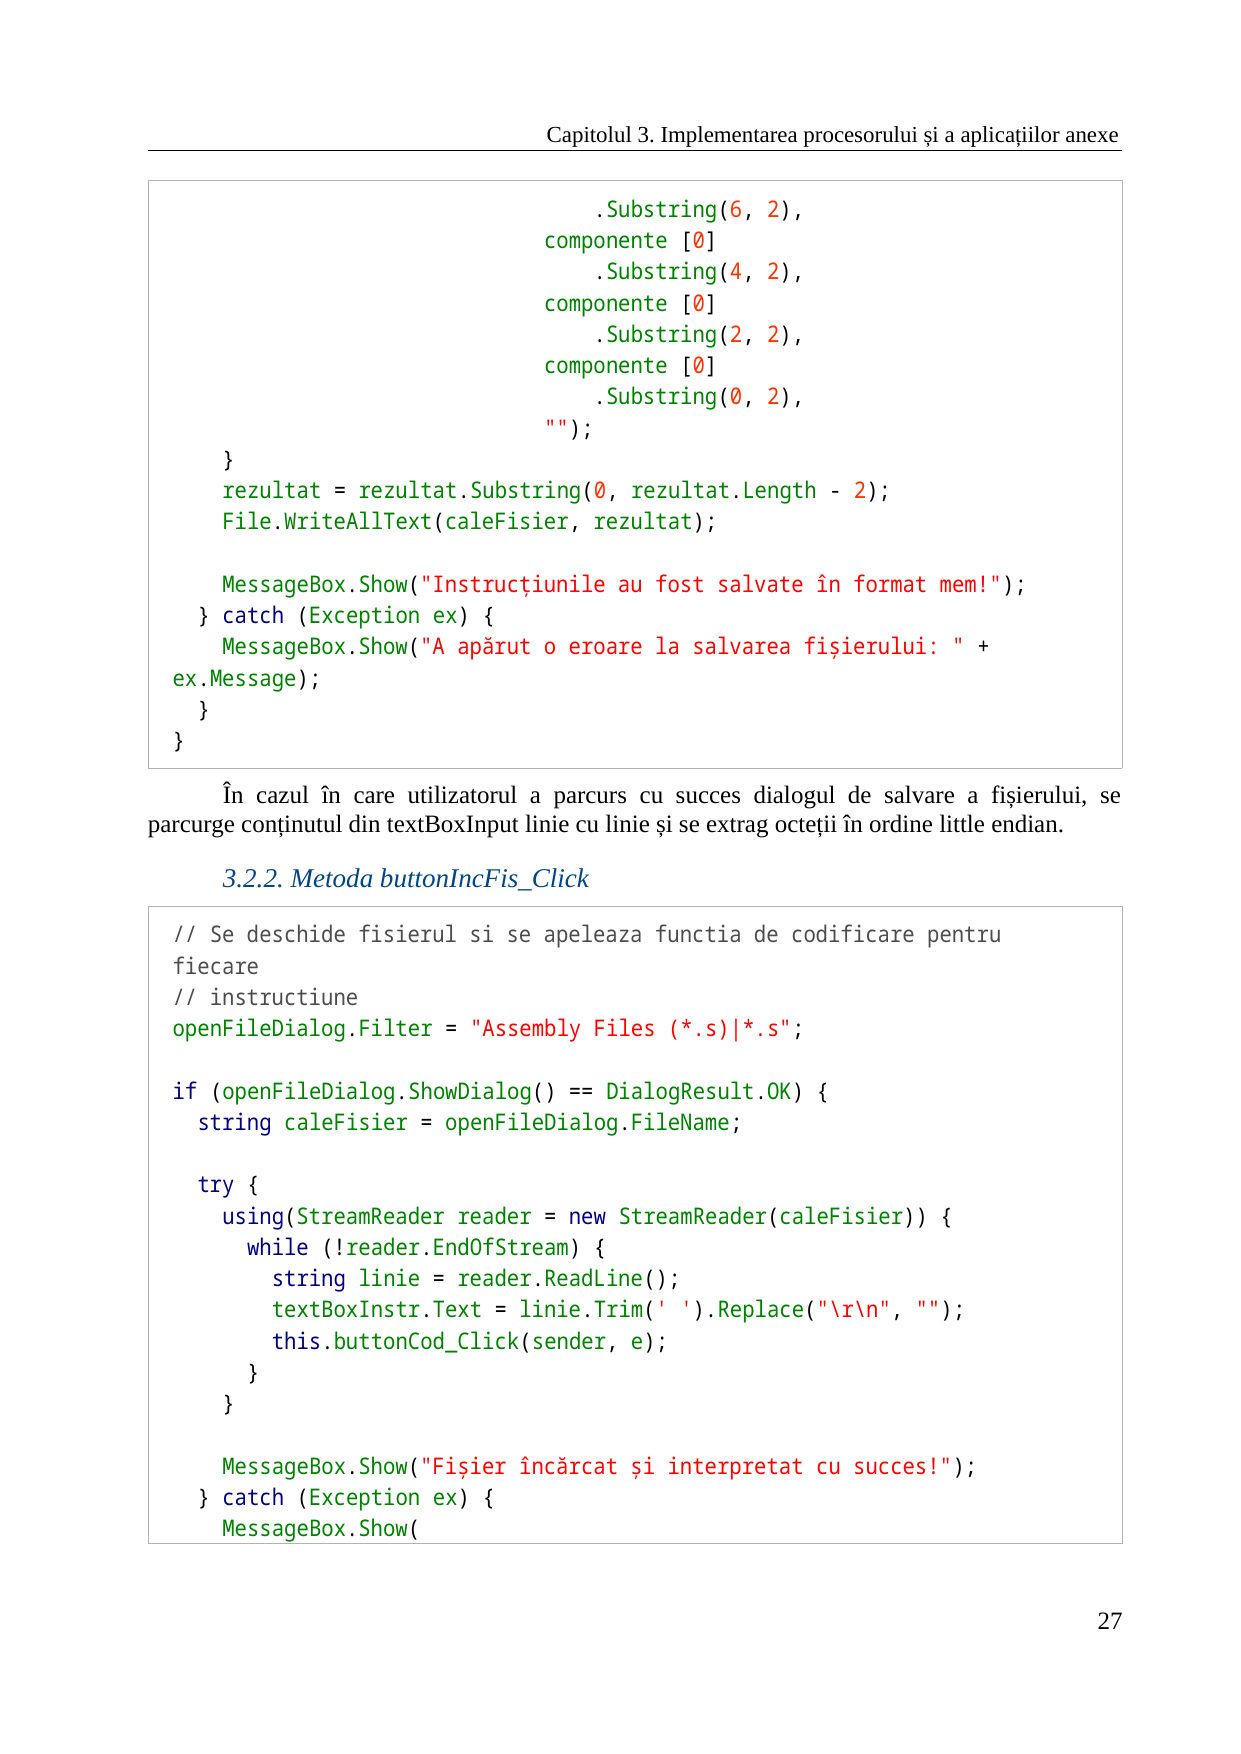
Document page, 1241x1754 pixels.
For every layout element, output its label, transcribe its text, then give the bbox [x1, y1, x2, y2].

text .Substring(2, 2), [149, 305, 1122, 336]
text // Se deschide fisierul si se apeleaza functia de codificare pentru fiecare [149, 907, 1122, 968]
text .Substring(0, 2), [149, 368, 1122, 399]
text // instructiune [149, 968, 1122, 1000]
text componente [0] [149, 211, 1122, 243]
text rezultat = rezultat.Substring(0, rezultat.Length - 2); [149, 461, 1122, 493]
text using(StreamReader reader = new StreamReader(caleFisier)) { [149, 1187, 1122, 1218]
text .Substring(4, 2), [149, 243, 1122, 274]
text string linie = reader.ReadLine(); [149, 1250, 1122, 1281]
text } catch (Exception ex) { [149, 586, 1122, 618]
text if (openFileDialog.ShowDialog() == DialogResult.OK) { [149, 1062, 1122, 1093]
text } [149, 711, 1122, 768]
text try { [149, 1156, 1122, 1187]
text } [149, 680, 1122, 711]
text În cazul în care utilizatorul a parcurs cu succes dialogul de salvare a fișierului, se parcurge conținutul din textBoxInput linie cu linie și se extrag octeții în ordine little endian. [148, 780, 1122, 838]
text ""); [149, 399, 1122, 430]
text textBoxInstr.Text = linie.Trim(' ').Replace("\r\n", ""); [149, 1281, 1122, 1312]
text } [149, 1375, 1122, 1418]
text this.buttonCod_Click(sender, e); [149, 1312, 1122, 1343]
text MessageBox.Show("Instrucțiunile au fost salvate în format mem!"); [149, 555, 1122, 586]
text componente [0] [149, 336, 1122, 368]
text File.WriteAllText(caleFisier, rezultat); [149, 493, 1122, 536]
text openFileDialog.Filter = "Assembly Files (*.s)|*.s"; [149, 1000, 1122, 1043]
text MessageBox.Show("A apărut o eroare la salvarea fișierului: " + ex.Message); [149, 618, 1122, 680]
text string caleFisier = openFileDialog.FileName; [149, 1093, 1122, 1137]
text MessageBox.Show( [149, 1500, 1122, 1543]
text } [149, 1343, 1122, 1375]
text MessageBox.Show("Fișier încărcat și interpretat cu succes!"); [149, 1437, 1122, 1468]
subtitle Metoda buttonIncFis_Click [223, 862, 1122, 893]
text } [149, 430, 1122, 461]
text while (!reader.EndOfStream) { [149, 1218, 1122, 1250]
text .Substring(6, 2), [149, 181, 1122, 211]
text componente [0] [149, 274, 1122, 305]
text } catch (Exception ex) { [149, 1468, 1122, 1500]
